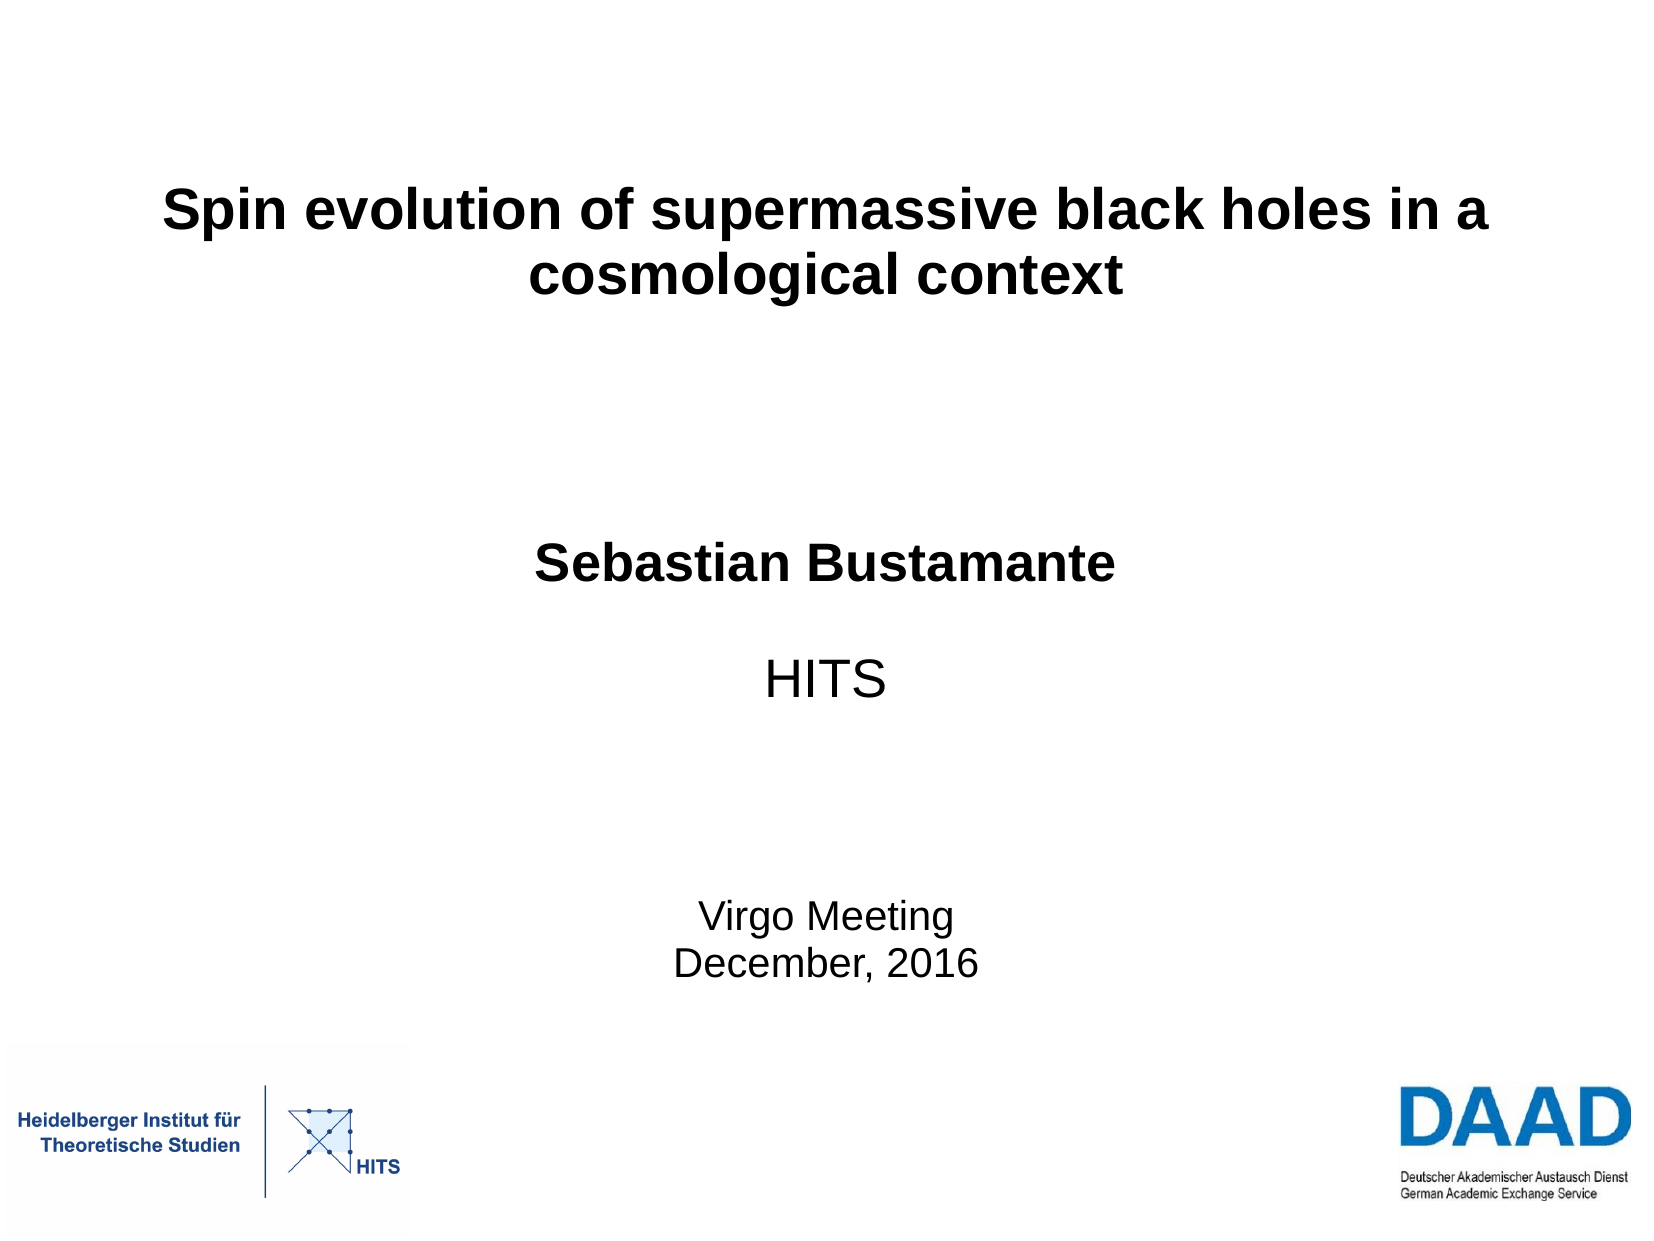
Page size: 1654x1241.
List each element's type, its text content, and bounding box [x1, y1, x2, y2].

picture [1398, 1081, 1632, 1201]
title Spin evolution of supermassive black holes in a cosmological context [82, 124, 1571, 359]
text_box Virgo Meeting December, 2016 [425, 851, 1228, 1027]
picture [5, 1044, 411, 1237]
subtitle Sebastian Bustamante HITS [425, 531, 1228, 710]
